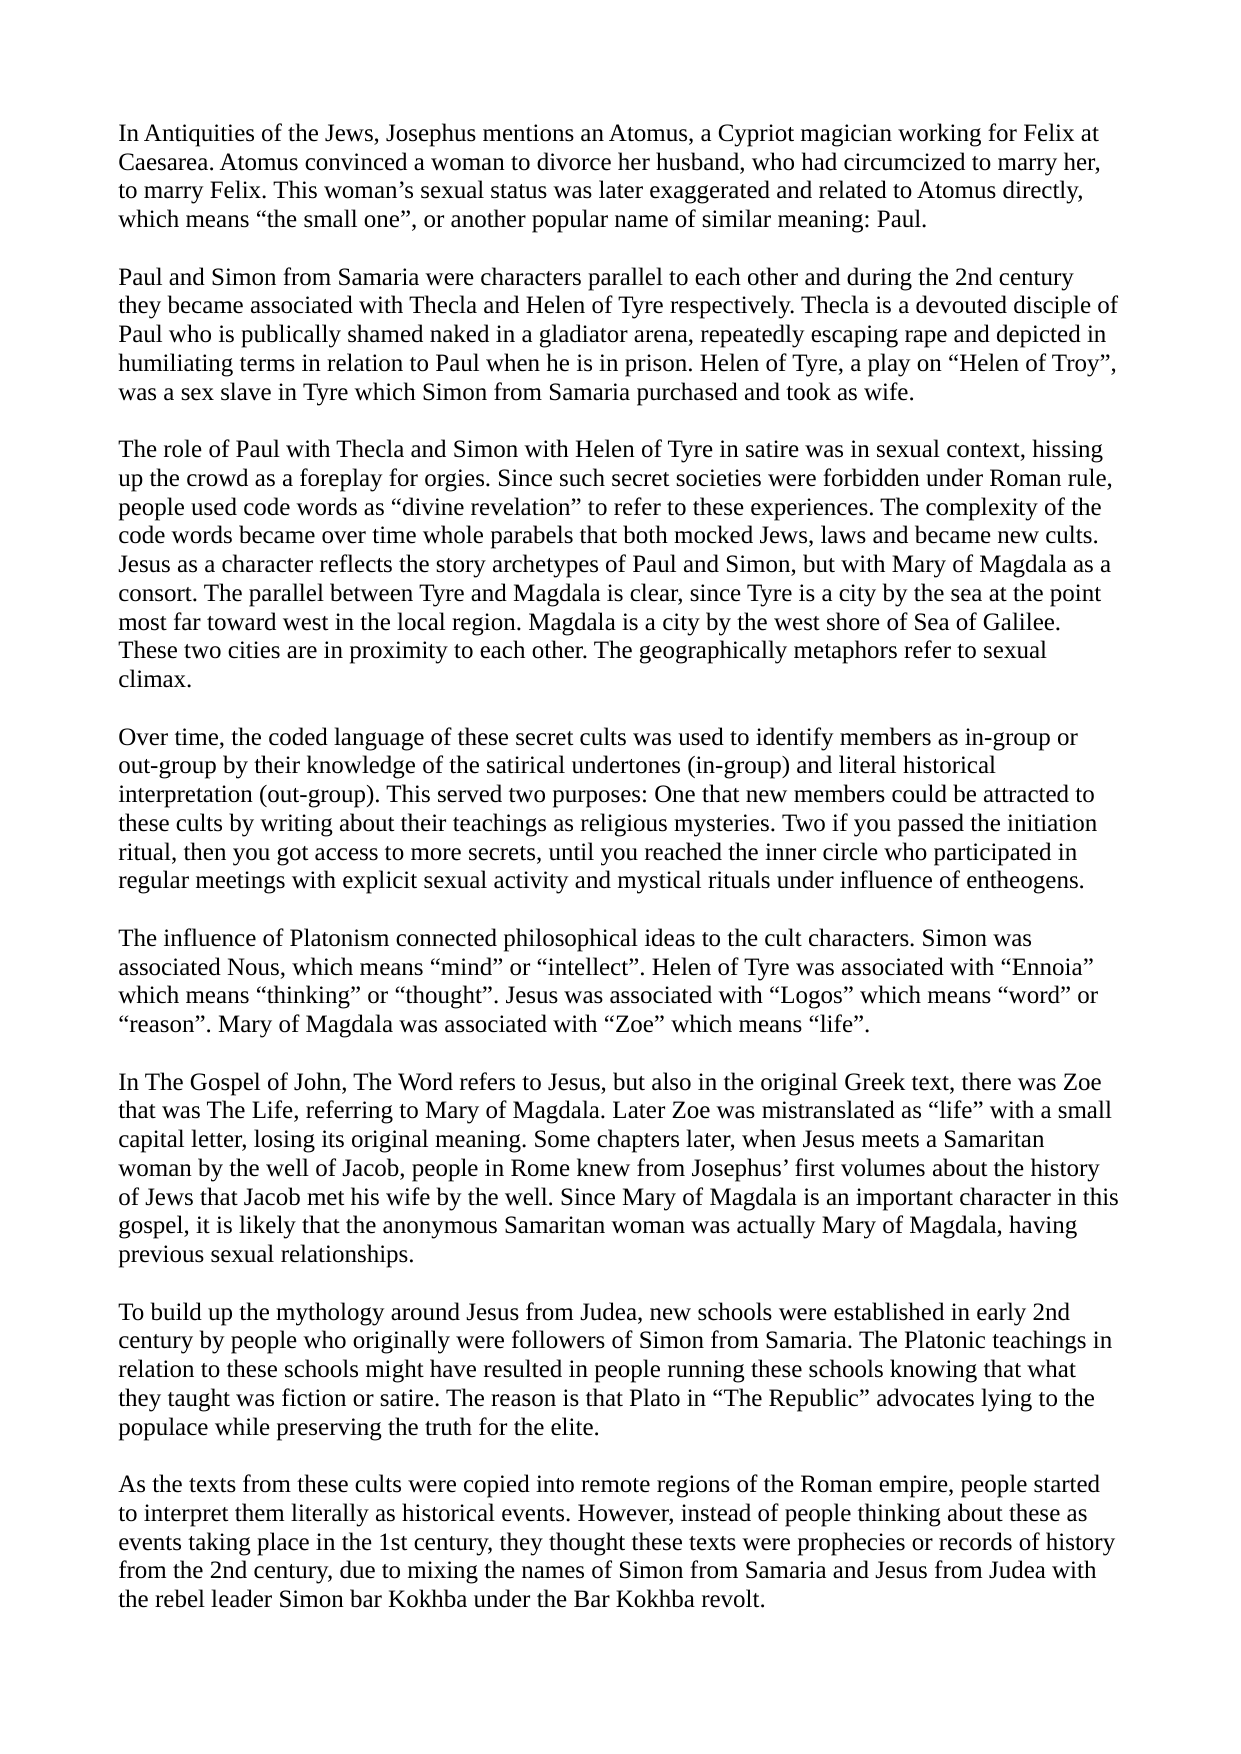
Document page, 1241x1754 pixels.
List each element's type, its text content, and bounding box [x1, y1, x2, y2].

text Paul and Simon from Samaria were characters parallel to each other and during the 2nd century they became associated with Thecla and Helen of Tyre respectively. Thecla is a devouted disciple of Paul who is publically shamed naked in a gladiator arena, repeatedly escaping rape and depicted in humiliating terms in relation to Paul when he is in prison. Helen of Tyre, a play on “Helen of Troy”, was a sex slave in Tyre which Simon from Samaria purchased and took as wife. [118, 262, 1122, 406]
text In The Gospel of John, The Word refers to Jesus, but also in the original Greek text, there was Zoe that was The Life, referring to Mary of Magdala. Later Zoe was mistranslated as “life” with a small capital letter, losing its original meaning. Some chapters later, when Jesus meets a Samaritan woman by the well of Jacob, people in Rome knew from Josephus’ first volumes about the history of Jews that Jacob met his wife by the well. Since Mary of Magdala is an important character in this gospel, it is likely that the anonymous Samaritan woman was actually Mary of Magdala, having previous sexual relationships. [118, 1067, 1122, 1268]
text In Antiquities of the Jews, Josephus mentions an Atomus, a Cypriot magician working for Felix at Caesarea. Atomus convinced a woman to divorce her husband, who had circumcized to marry her, to marry Felix. This woman’s sexual status was later exaggerated and related to Atomus directly, which means “the small one”, or another popular name of similar meaning: Paul. [118, 118, 1122, 233]
text The influence of Platonism connected philosophical ideas to the cult characters. Simon was associated Nous, which means “mind” or “intellect”. Helen of Tyre was associated with “Ennoia” which means “thinking” or “thought”. Jesus was associated with “Logos” which means “word” or “reason”. Mary of Magdala was associated with “Zoe” which means “life”. [118, 923, 1122, 1038]
text To build up the mythology around Jesus from Judea, new schools were established in early 2nd century by people who originally were followers of Simon from Samaria. The Platonic teachings in relation to these schools might have resulted in people running these schools knowing that what they taught was fiction or satire. The reason is that Plato in “The Republic” advocates lying to the populace while preserving the truth for the elite. [118, 1297, 1122, 1441]
text Jesus as a character reflects the story archetypes of Paul and Simon, but with Mary of Magdala as a consort. The parallel between Tyre and Magdala is clear, since Tyre is a city by the sea at the point most far toward west in the local region. Magdala is a city by the west shore of Sea of Galilee. These two cities are in proximity to each other. The geographically metaphors refer to sexual climax. [118, 549, 1122, 693]
text As the texts from these cults were copied into remote regions of the Roman empire, people started to interpret them literally as historical events. However, instead of people thinking about these as events taking place in the 1st century, they thought these texts were prophecies or records of history from the 2nd century, due to mixing the names of Simon from Samaria and Jesus from Judea with the rebel leader Simon bar Kokhba under the Bar Kokhba revolt. [118, 1469, 1122, 1613]
text Over time, the coded language of these secret cults was used to identify members as in-group or out-group by their knowledge of the satirical undertones (in-group) and literal historical interpretation (out-group). This served two purposes: One that new members could be attracted to these cults by writing about their teachings as religious mysteries. Two if you passed the initiation ritual, then you got access to more secrets, until you reached the inner circle who participated in regular meetings with explicit sexual activity and mystical rituals under influence of entheogens. [118, 722, 1122, 894]
text The role of Paul with Thecla and Simon with Helen of Tyre in satire was in sexual context, hissing up the crowd as a foreplay for orgies. Since such secret societies were forbidden under Roman rule, people used code words as “divine revelation” to refer to these experiences. The complexity of the code words became over time whole parabels that both mocked Jews, laws and became new cults. [118, 434, 1122, 549]
